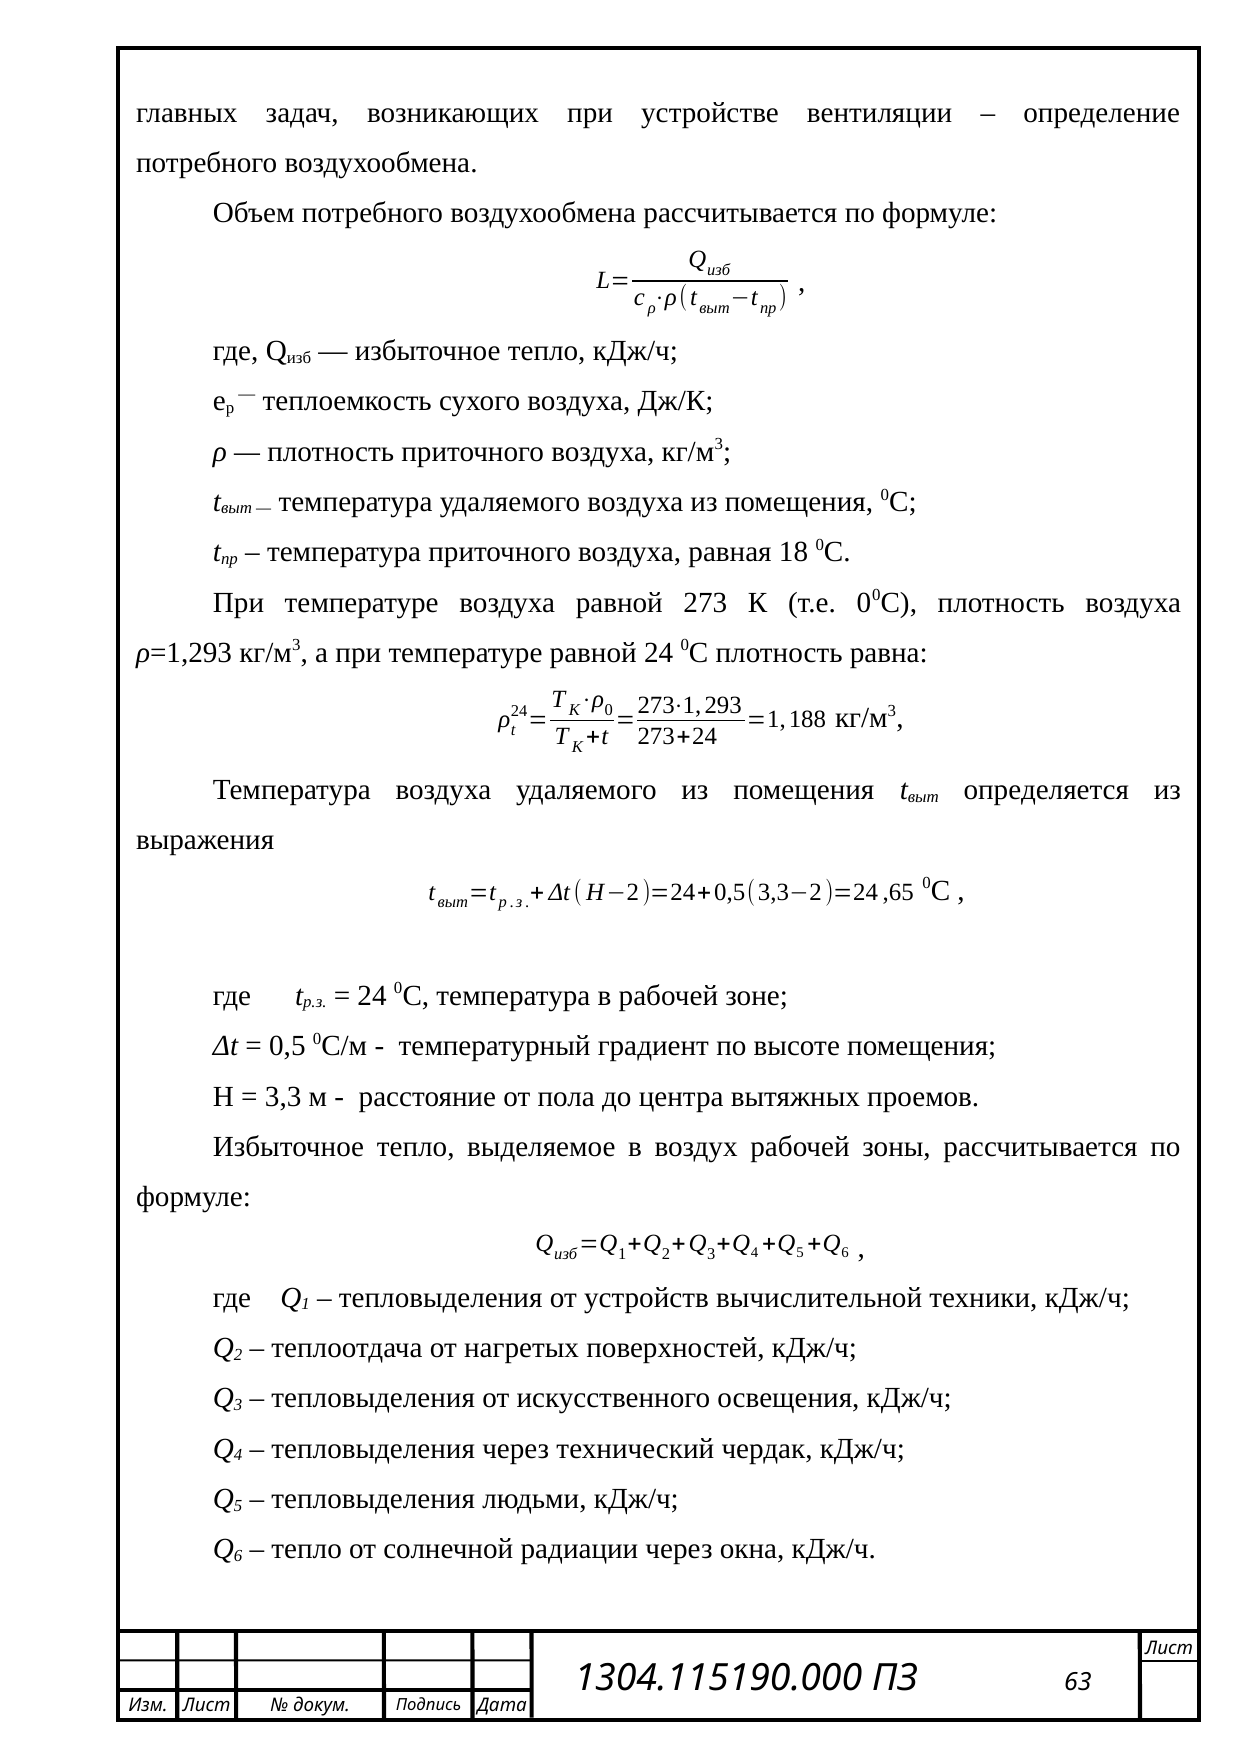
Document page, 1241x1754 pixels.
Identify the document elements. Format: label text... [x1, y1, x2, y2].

text Q6 – тепло от солнечной радиации через окна, кДж/ч. [136, 1532, 1181, 1565]
text кг/м3, [136, 685, 1181, 755]
text Объем потребного воздухообмена рассчитывается по формуле: [136, 196, 1181, 229]
text ep — теплоемкость сухого воздуха, Дж/К; [136, 383, 1181, 417]
text ρ — плотность приточного воздуха, кг/м3; [136, 434, 1181, 467]
text где tр.з. = 24 0С, температура в рабочей зоне; [136, 978, 1181, 1012]
text Q3 – тепловыделения от искусственного освещения, кДж/ч; [136, 1381, 1181, 1414]
text 0С , [136, 873, 1181, 911]
text где, Qизб — избыточное тепло, кДж/ч; [136, 333, 1181, 367]
text tвыт — температура удаляемого воздуха из помещения, 0С; [136, 484, 1181, 518]
text Избыточное тепло, выделяемое в воздух рабочей зоны, рассчитывается по формуле: [136, 1129, 1181, 1213]
text Q5 – тепловыделения людьми, кДж/ч; [136, 1481, 1181, 1515]
text , [136, 246, 1181, 316]
text tпр – температура приточного воздуха, равная 18 0С. [136, 534, 1181, 568]
text главных задач, возникающих при устройстве вентиляции – определение потребного воздухообмена. [136, 95, 1181, 179]
text Q4 – тепловыделения через технический чердак, кДж/ч; [136, 1431, 1181, 1464]
text Q2 – теплоотдача от нагретых поверхностей, кДж/ч; [136, 1330, 1181, 1364]
text Температура воздуха удаляемого из помещения tвыт определяется из выражения [136, 772, 1181, 856]
text При температуре воздуха равной 273 К (т.е. 00С), плотность воздуха ρ=1,293 кг/м3, а при температуре равной 24 0С плотность равна: [136, 585, 1181, 669]
text где Q1 – тепловыделения от устройств вычислительной техники, кДж/ч; [136, 1280, 1181, 1313]
text , [136, 1230, 1181, 1263]
text H = 3,3 м - расстояние от пола до центра вытяжных проемов. [136, 1079, 1181, 1112]
text Δt = 0,5 0С/м - температурный градиент по высоте помещения; [136, 1028, 1181, 1062]
